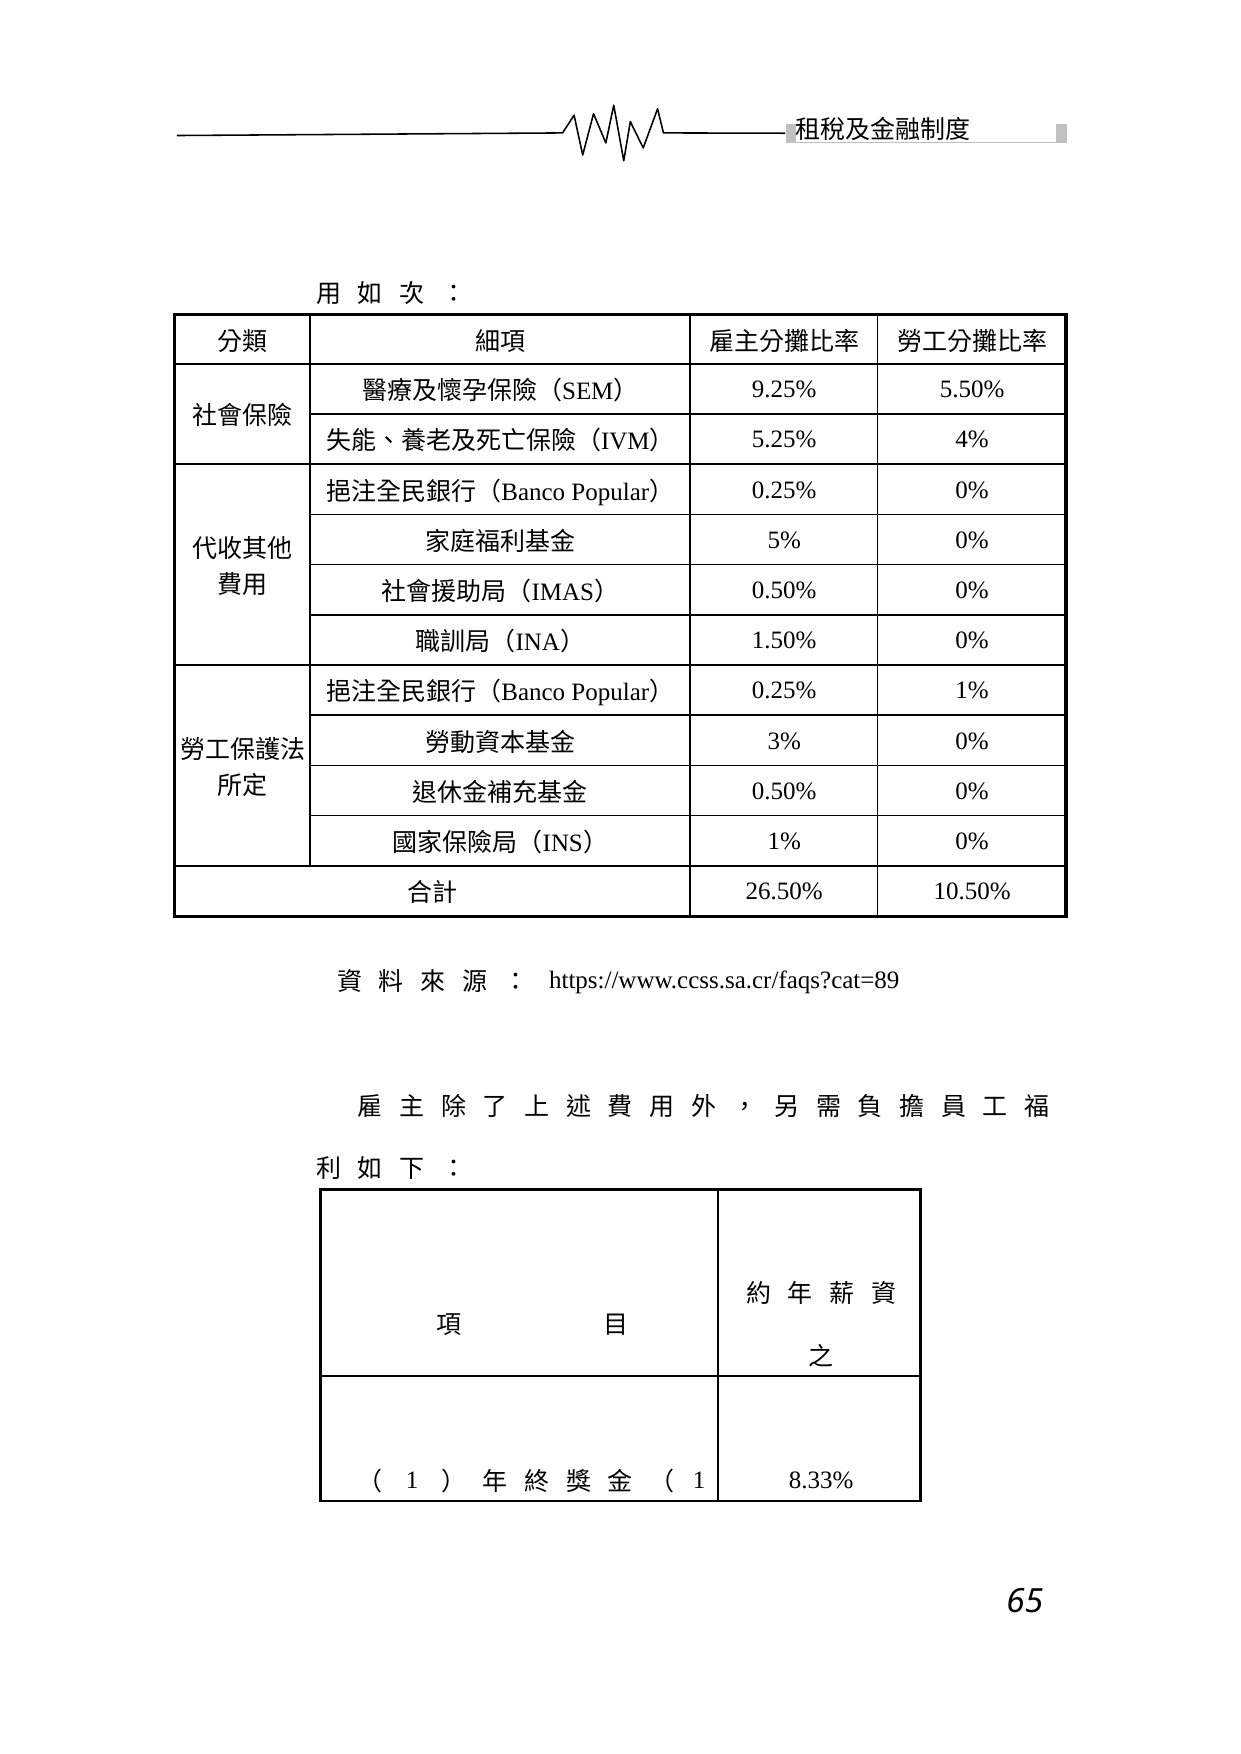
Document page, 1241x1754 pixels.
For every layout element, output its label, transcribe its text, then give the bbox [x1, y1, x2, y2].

table_cell 0% [878, 465, 1064, 513]
table_header 約年薪資之 [719, 1191, 919, 1375]
table_cell 0% [878, 565, 1064, 614]
table_cell 社會保險 [176, 365, 309, 463]
table_cell 0% [878, 616, 1064, 664]
table_cell 挹注全民銀行（Banco Popular） [311, 465, 689, 513]
table_cell 8.33% [719, 1377, 919, 1500]
table_header 細項 [311, 316, 689, 363]
table_cell 1% [691, 816, 877, 865]
table_cell 0.50% [691, 766, 877, 815]
table_cell 4% [878, 415, 1064, 463]
table_cell 0.25% [691, 666, 877, 714]
table_cell 失能、養老及死亡保險（IVM） [311, 415, 689, 463]
table_header 勞工分攤比率 [878, 316, 1064, 363]
table_cell 勞動資本基金 [311, 716, 689, 764]
table_cell 合計 [176, 867, 689, 915]
table_cell 5% [691, 515, 877, 564]
table_cell 醫療及懷孕保險（SEM） [311, 365, 689, 413]
table_cell 社會援助局（IMAS） [311, 565, 689, 614]
table_header 分類 [176, 316, 309, 363]
text 用如次： [281, 250, 1058, 313]
table_cell 0% [878, 515, 1064, 564]
table_cell 1.50% [691, 616, 877, 664]
table_cell 代收其他 費用 [176, 465, 309, 664]
table_cell 1% [878, 666, 1064, 714]
table_cell 9.25% [691, 365, 877, 413]
table_cell 26.50% [691, 867, 877, 915]
table_cell 國家保險局（INS） [311, 816, 689, 865]
table_cell 職訓局（INA） [311, 616, 689, 664]
table_cell 家庭福利基金 [311, 515, 689, 564]
table_cell 挹注全民銀行（Banco Popular） [311, 666, 689, 714]
table_cell 0% [878, 816, 1064, 865]
table_header 雇主分攤比率 [691, 316, 877, 363]
table_cell 3% [691, 716, 877, 764]
table_cell 0% [878, 766, 1064, 815]
table_cell 0.50% [691, 565, 877, 614]
table_cell 退休金補充基金 [311, 766, 689, 815]
table_cell 5.50% [878, 365, 1064, 413]
text 資料來源：https://www.ccss.sa.cr/faqs?cat=89 [183, 938, 1058, 1000]
table_cell 10.50% [878, 867, 1064, 915]
table_cell 勞工保護法所定 [176, 666, 309, 865]
table_cell （1）年終獎金（1 [322, 1377, 717, 1500]
table_header 項 目 [322, 1191, 717, 1375]
table_cell 5.25% [691, 415, 877, 463]
text 雇主除了上述費用外，另需負擔員工福利如下： [281, 1063, 1058, 1188]
table_cell 0.25% [691, 465, 877, 513]
table_cell 0% [878, 716, 1064, 764]
